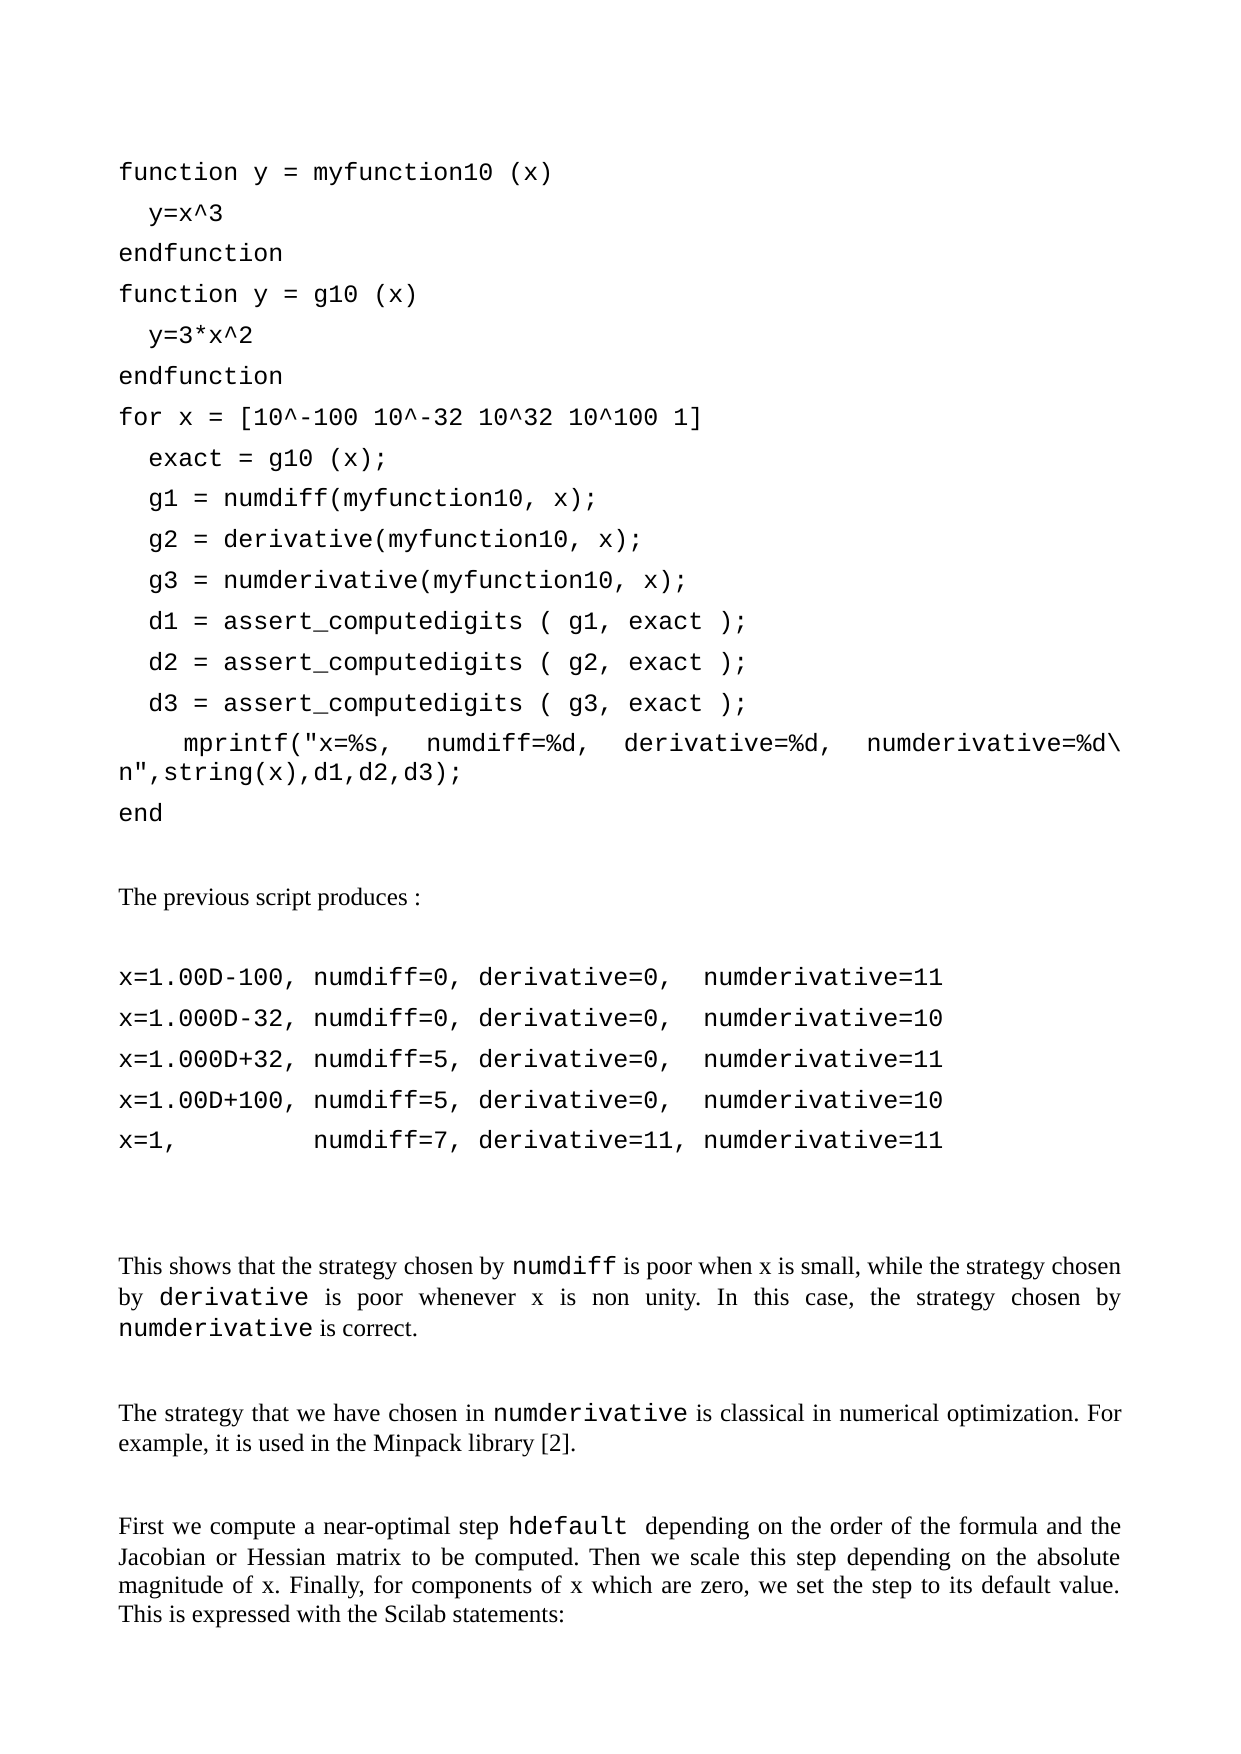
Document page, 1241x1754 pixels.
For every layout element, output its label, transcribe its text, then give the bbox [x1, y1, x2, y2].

text d3 = assert_computedigits ( g3, exact ); [118, 690, 1122, 718]
text g2 = derivative(myfunction10, x); [118, 527, 1122, 555]
text y=3*x^2 [118, 323, 1122, 351]
text x=1.000D-32, numdiff=0, derivative=0, numderivative=10 [118, 1006, 1122, 1034]
text x=1.00D+100, numdiff=5, derivative=0, numderivative=10 [118, 1087, 1122, 1116]
text x=1, numdiff=7, derivative=11, numderivative=11 [118, 1128, 1122, 1156]
text x=1.00D-100, numdiff=0, derivative=0, numderivative=11 [118, 965, 1122, 993]
text This shows that the strategy chosen by numdiff is poor when x is small, while the strategy chosen by derivative is poor whenever x is non unity. In this case, the strategy chosen by numderivative is correct. [118, 1251, 1122, 1344]
text g1 = numdiff(myfunction10, x); [118, 486, 1122, 514]
text exact = g10 (x); [118, 445, 1122, 473]
text g3 = numderivative(myfunction10, x); [118, 568, 1122, 596]
text endfunction [118, 363, 1122, 392]
text function y = g10 (x) [118, 282, 1122, 310]
text The previous script produces : [118, 882, 1122, 911]
text The strategy that we have chosen in numderivative is classical in numerical optimization. For example, it is used in the Minpack library [2]. [118, 1398, 1122, 1457]
text d1 = assert_computedigits ( g1, exact ); [118, 608, 1122, 637]
text for x = [10^-100 10^-32 10^32 10^100 1] [118, 404, 1122, 433]
text function y = myfunction10 (x) [118, 159, 1122, 188]
text d2 = assert_computedigits ( g2, exact ); [118, 649, 1122, 678]
text mprintf("x=%s, numdiff=%d, derivative=%d, numderivative=%d\n",string(x),d1,d2,d3); [118, 731, 1122, 788]
text endfunction [118, 241, 1122, 269]
text y=x^3 [118, 200, 1122, 228]
text end [118, 800, 1122, 828]
text x=1.000D+32, numdiff=5, derivative=0, numderivative=11 [118, 1046, 1122, 1075]
text First we compute a near-optimal step hdefault depending on the order of the formula and the Jacobian or Hessian matrix to be computed. Then we scale this step depending on the absolute magnitude of x. Finally, for components of x which are zero, we set the step to its default value. This is expressed with the Scilab statements: [118, 1511, 1122, 1628]
